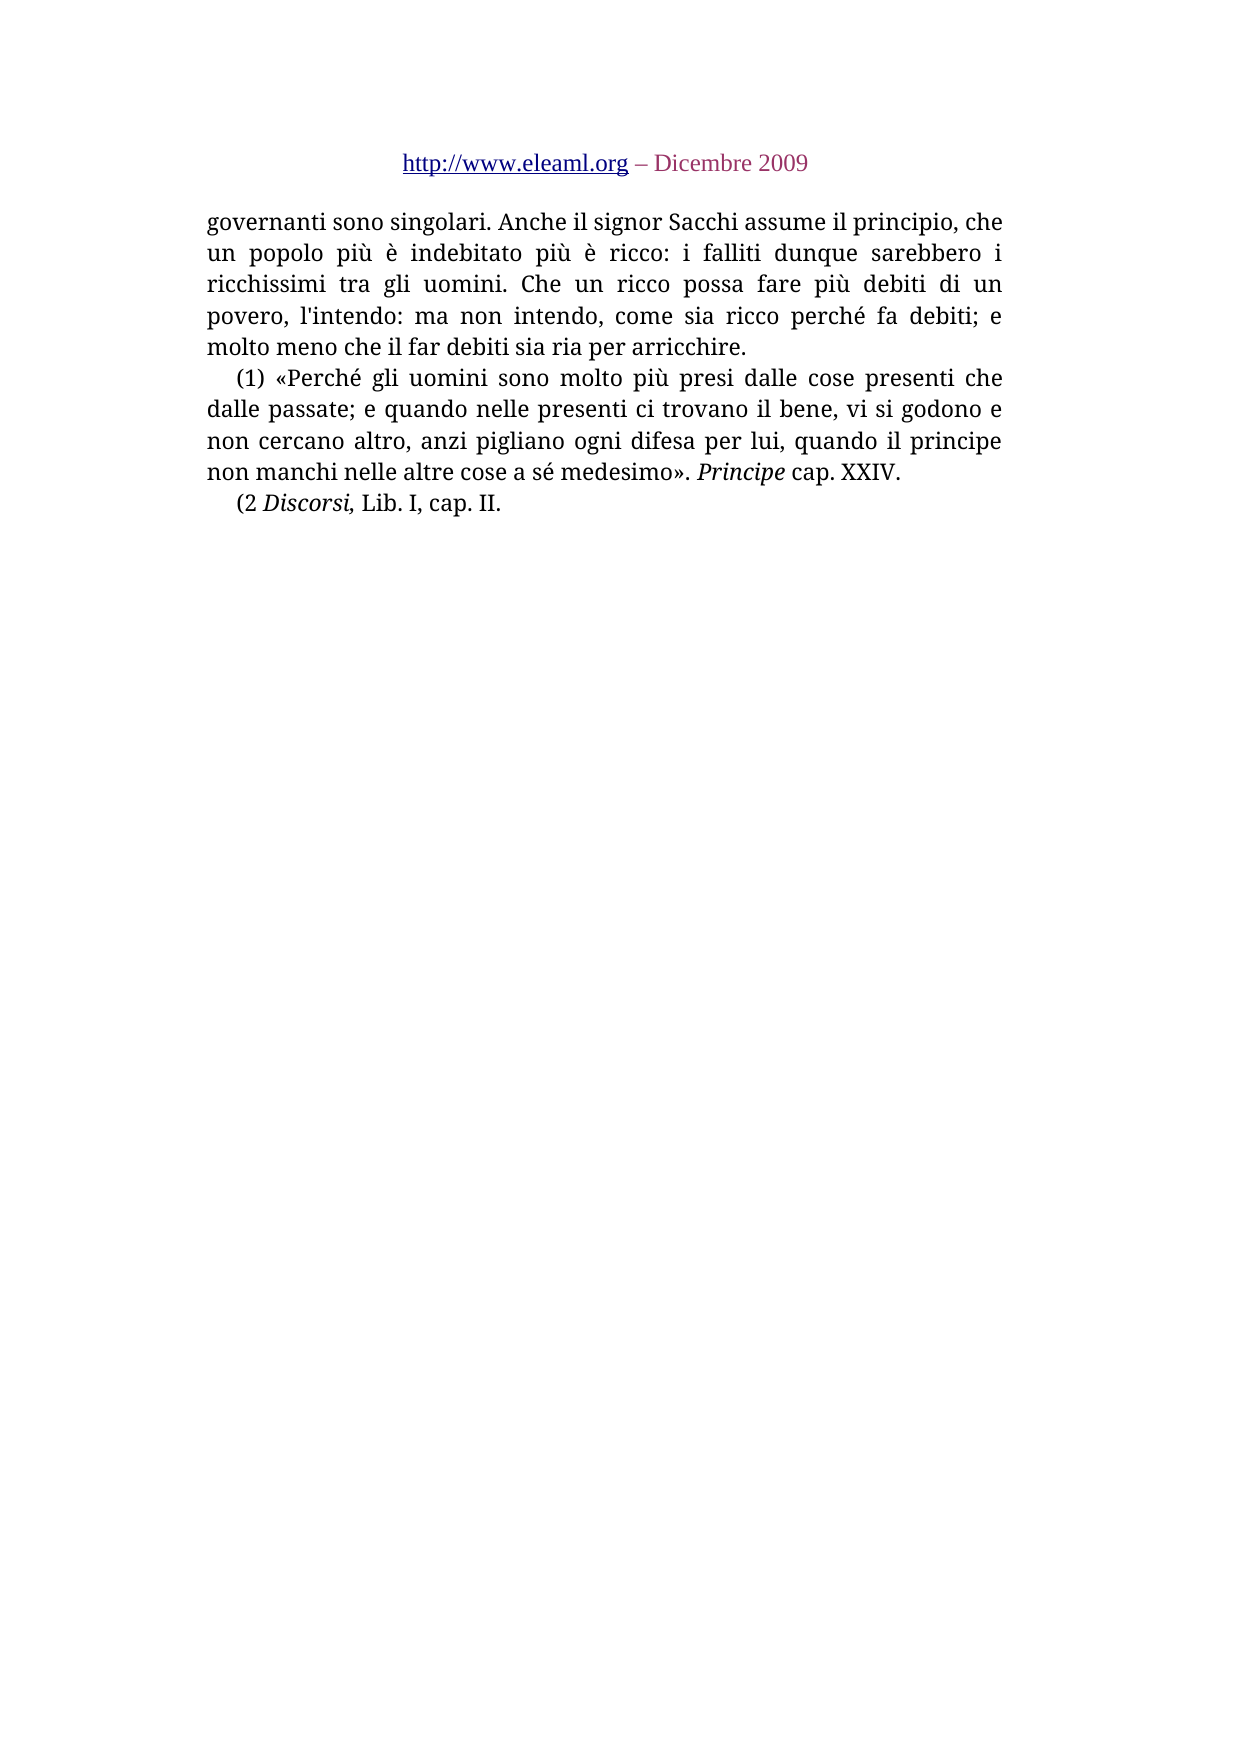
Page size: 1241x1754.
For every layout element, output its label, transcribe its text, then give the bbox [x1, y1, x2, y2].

text (2 Discorsi, Lib. I, cap. II. [207, 487, 1004, 518]
text (1) «Perché gli uomini sono molto più presi dalle cose presenti che dalle passate; e quando nelle presenti ci trovano il bene, vi si godono e non cercano altro, anzi pigliano ogni difesa per lui, quando il principe non manchi nelle altre cose a sé medesimo». Principe cap. XXIV. [207, 362, 1004, 487]
text governanti sono singolari. Anche il signor Sacchi assume il principio, che un popolo più è indebitato più è ricco: i falliti dunque sarebbero i ricchissimi tra gli uomini. Che un ricco possa fare più debiti di un povero, l'intendo: ma non intendo, come sia ricco perché fa debiti; e molto meno che il far debiti sia ria per arricchire. [207, 206, 1004, 362]
